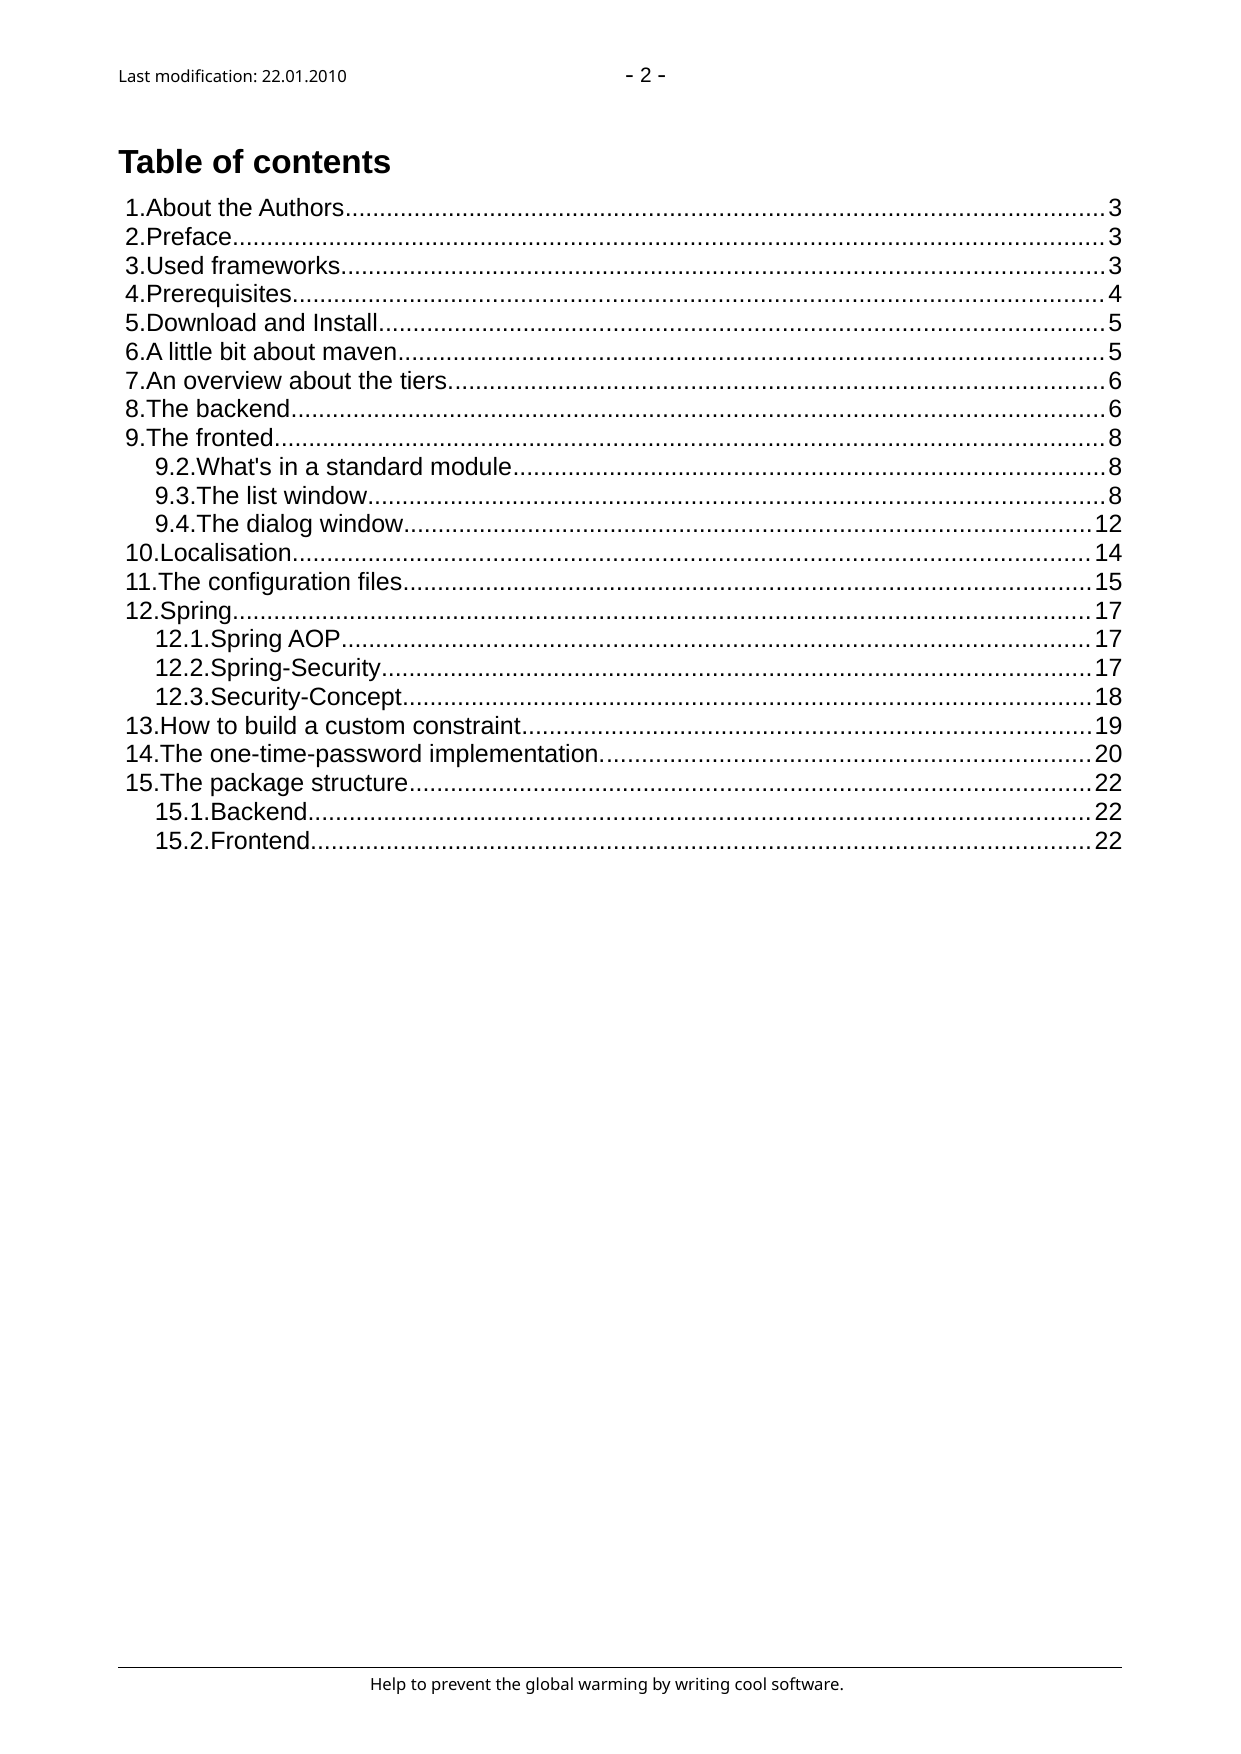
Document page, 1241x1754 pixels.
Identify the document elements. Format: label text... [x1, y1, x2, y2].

text 6.A little bit about maven 5 [118, 337, 1122, 366]
text 4.Prerequisites 4 [118, 279, 1122, 308]
text 11.The configuration files 15 [118, 567, 1122, 596]
subtitle Table of contents [118, 142, 1122, 181]
text 15.The package structure 22 [118, 768, 1122, 797]
text 5.Download and Install 5 [118, 308, 1122, 337]
text 14.The one-time-password implementation. 20 [118, 739, 1122, 768]
text 9.4.The dialog window 12 [148, 509, 1122, 538]
text 3.Used frameworks 3 [118, 251, 1122, 279]
text 2.Preface 3 [118, 222, 1122, 251]
text 12.Spring 17 [118, 596, 1122, 624]
text 12.1.Spring AOP 17 [148, 624, 1122, 653]
text 15.2.Frontend 22 [148, 826, 1122, 854]
text 1.About the Authors 3 [118, 193, 1122, 222]
text 7.An overview about the tiers. 6 [118, 366, 1122, 394]
text 12.3.Security-Concept 18 [148, 682, 1122, 711]
text 13.How to build a custom constraint 19 [118, 711, 1122, 739]
text 9.2.What's in a standard module 8 [148, 452, 1122, 481]
text 10.Localisation 14 [118, 538, 1122, 567]
text 15.1.Backend 22 [148, 797, 1122, 826]
text 9.The fronted 8 [118, 423, 1122, 452]
text 8.The backend 6 [118, 394, 1122, 423]
text 9.3.The list window 8 [148, 481, 1122, 509]
text 12.2.Spring-Security 17 [148, 653, 1122, 682]
